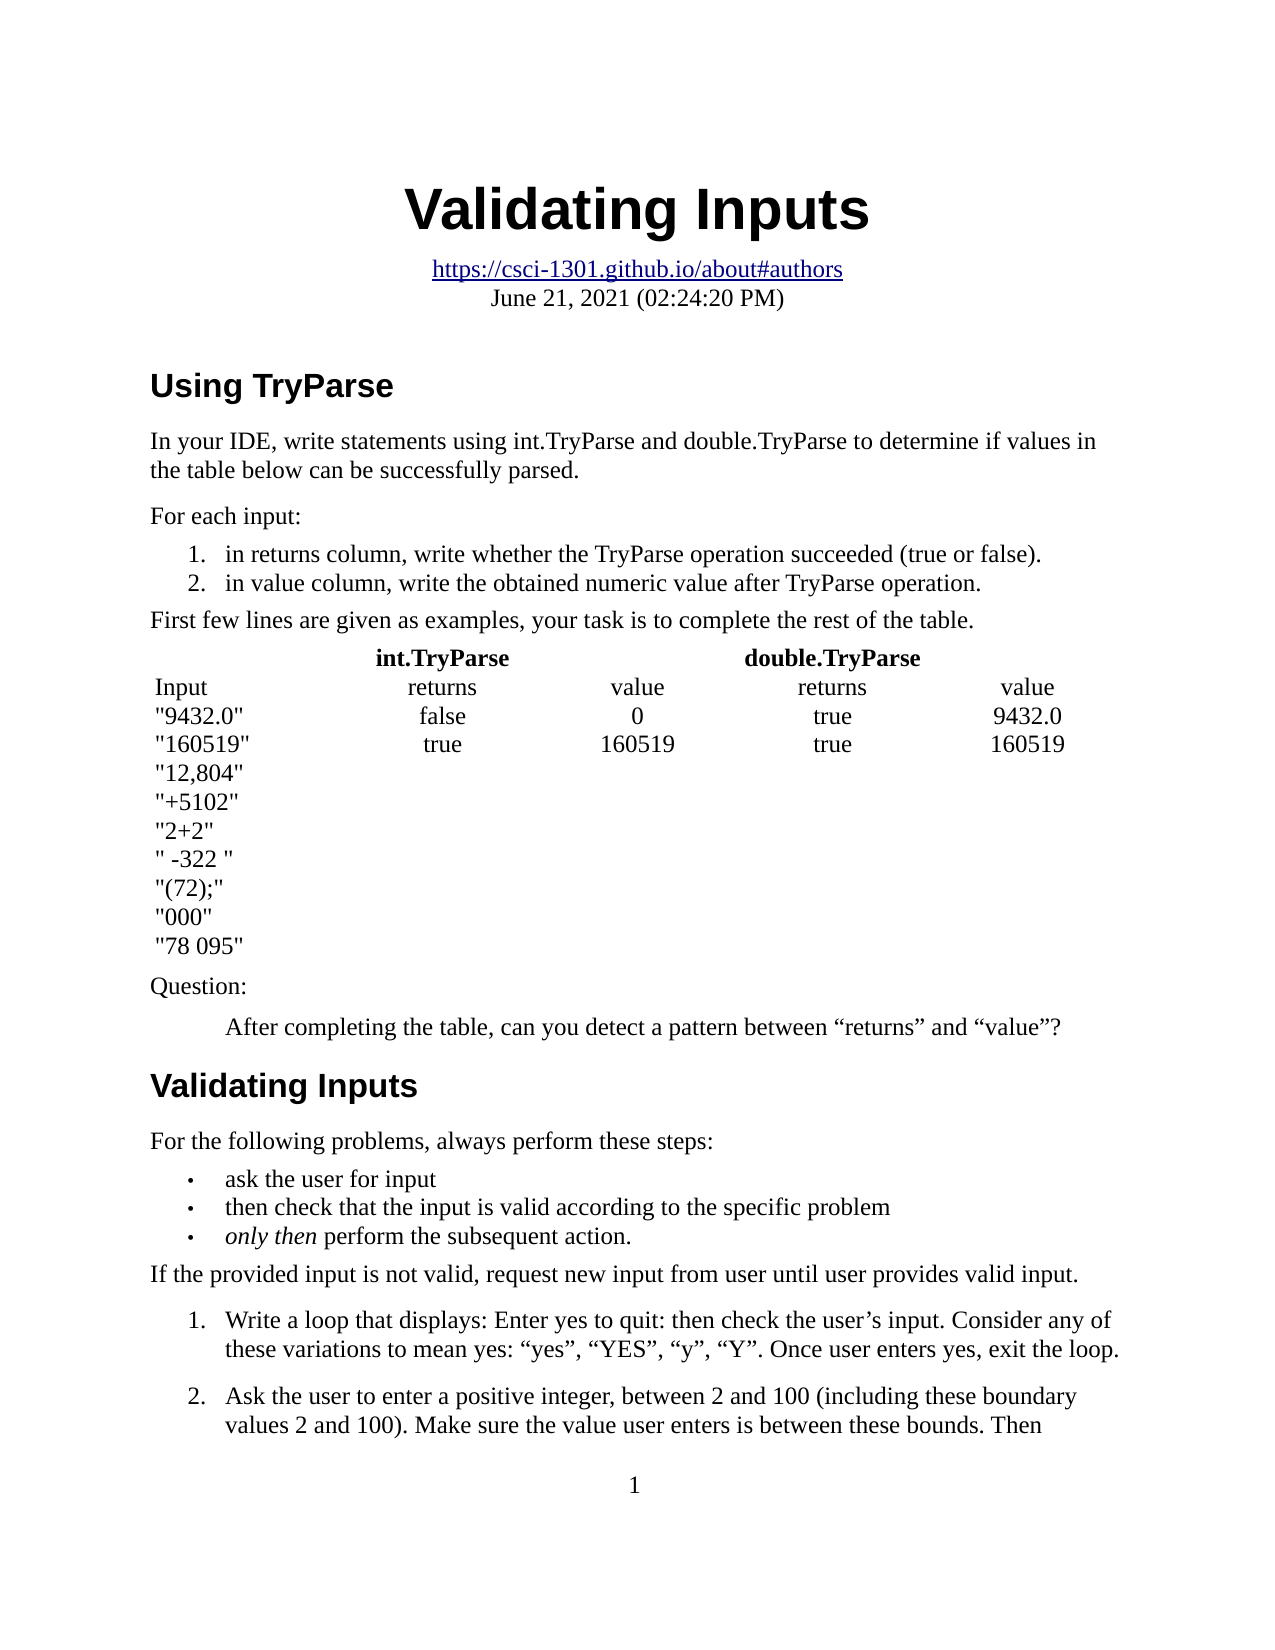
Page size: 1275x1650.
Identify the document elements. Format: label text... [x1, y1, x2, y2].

table_cell [735, 758, 930, 787]
text If the provided input is not valid, request new input from user until user provides valid input. [150, 1259, 1125, 1288]
text https://csci-1301.github.io/about#authors [150, 254, 1125, 283]
table_cell [930, 931, 1125, 959]
table_cell [345, 816, 540, 844]
table_cell [345, 787, 540, 816]
subtitle Validating Inputs [150, 1066, 1125, 1104]
text After completing the table, can you detect a pattern between “returns” and “value”? [225, 1012, 1125, 1041]
table_cell [540, 931, 735, 959]
table_cell false [345, 701, 540, 729]
table_cell Input [150, 672, 345, 701]
subtitle Using TryParse [150, 366, 1125, 404]
table_cell true [735, 701, 930, 729]
table_header int.TryParse [345, 643, 540, 672]
table_cell "2+2" [150, 816, 345, 844]
text Question: [150, 971, 1125, 1000]
table_cell [345, 845, 540, 873]
table_cell true [735, 730, 930, 758]
table_cell [930, 758, 1125, 787]
text June 21, 2021 (02:24:20 PM) [150, 283, 1125, 312]
table_cell [735, 845, 930, 873]
table_cell [540, 758, 735, 787]
table_cell [930, 787, 1125, 816]
table_cell "000" [150, 902, 345, 931]
list Ask the user to enter a positive integer, between 2 and 100 (including these boundary values 2 and 100). Make sure the value user enters is between these bounds. Then [187, 1381, 1125, 1438]
table_cell [735, 787, 930, 816]
table_header [540, 643, 735, 672]
table_cell "78 095" [150, 931, 345, 959]
table_cell [345, 902, 540, 931]
table_cell [735, 816, 930, 844]
table_cell [930, 845, 1125, 873]
list in returns column, write whether the TryParse operation succeeded (true or false). [187, 539, 1125, 568]
table_cell [540, 845, 735, 873]
table_cell 160519 [930, 730, 1125, 758]
table_header [930, 643, 1125, 672]
table_cell [930, 902, 1125, 931]
list ask the user for input [187, 1164, 1125, 1192]
table_cell returns [735, 672, 930, 701]
table_cell [540, 787, 735, 816]
table_cell " -322 " [150, 845, 345, 873]
table_cell 9432.0 [930, 701, 1125, 729]
text In your IDE, write statements using int.TryParse and double.TryParse to determine if values in the table below can be successfully parsed. [150, 426, 1125, 483]
table_cell [735, 902, 930, 931]
table_cell "160519" [150, 730, 345, 758]
table_cell [345, 758, 540, 787]
table_cell [540, 902, 735, 931]
table_cell value [540, 672, 735, 701]
table_cell value [930, 672, 1125, 701]
table_cell "+5102" [150, 787, 345, 816]
table_cell [345, 931, 540, 959]
list in value column, write the obtained numeric value after TryParse operation. [187, 568, 1125, 597]
table_cell "9432.0" [150, 701, 345, 729]
text For each input: [150, 501, 1125, 530]
table_cell 0 [540, 701, 735, 729]
table_cell [930, 873, 1125, 902]
table_cell [540, 816, 735, 844]
table_header [150, 643, 345, 672]
list then check that the input is valid according to the specific problem [187, 1192, 1125, 1221]
text For the following problems, always perform these steps: [150, 1126, 1125, 1155]
table_cell 160519 [540, 730, 735, 758]
table_cell [345, 873, 540, 902]
table_cell [930, 816, 1125, 844]
table_cell returns [345, 672, 540, 701]
table_cell [540, 873, 735, 902]
table_cell [735, 931, 930, 959]
table_header double.TryParse [735, 643, 930, 672]
list only then perform the subsequent action. [187, 1221, 1125, 1250]
text First few lines are given as examples, your task is to complete the rest of the table. [150, 606, 1125, 634]
table_cell true [345, 730, 540, 758]
table_cell [735, 873, 930, 902]
table_cell "12,804" [150, 758, 345, 787]
list Write a loop that displays: Enter yes to quit: then check the user’s input. Consider any of these variations to mean yes: “yes”, “YES”, “y”, “Y”. Once user enters yes, exit the loop. [187, 1306, 1125, 1363]
title Validating Inputs [150, 175, 1125, 242]
table_cell "(72);" [150, 873, 345, 902]
